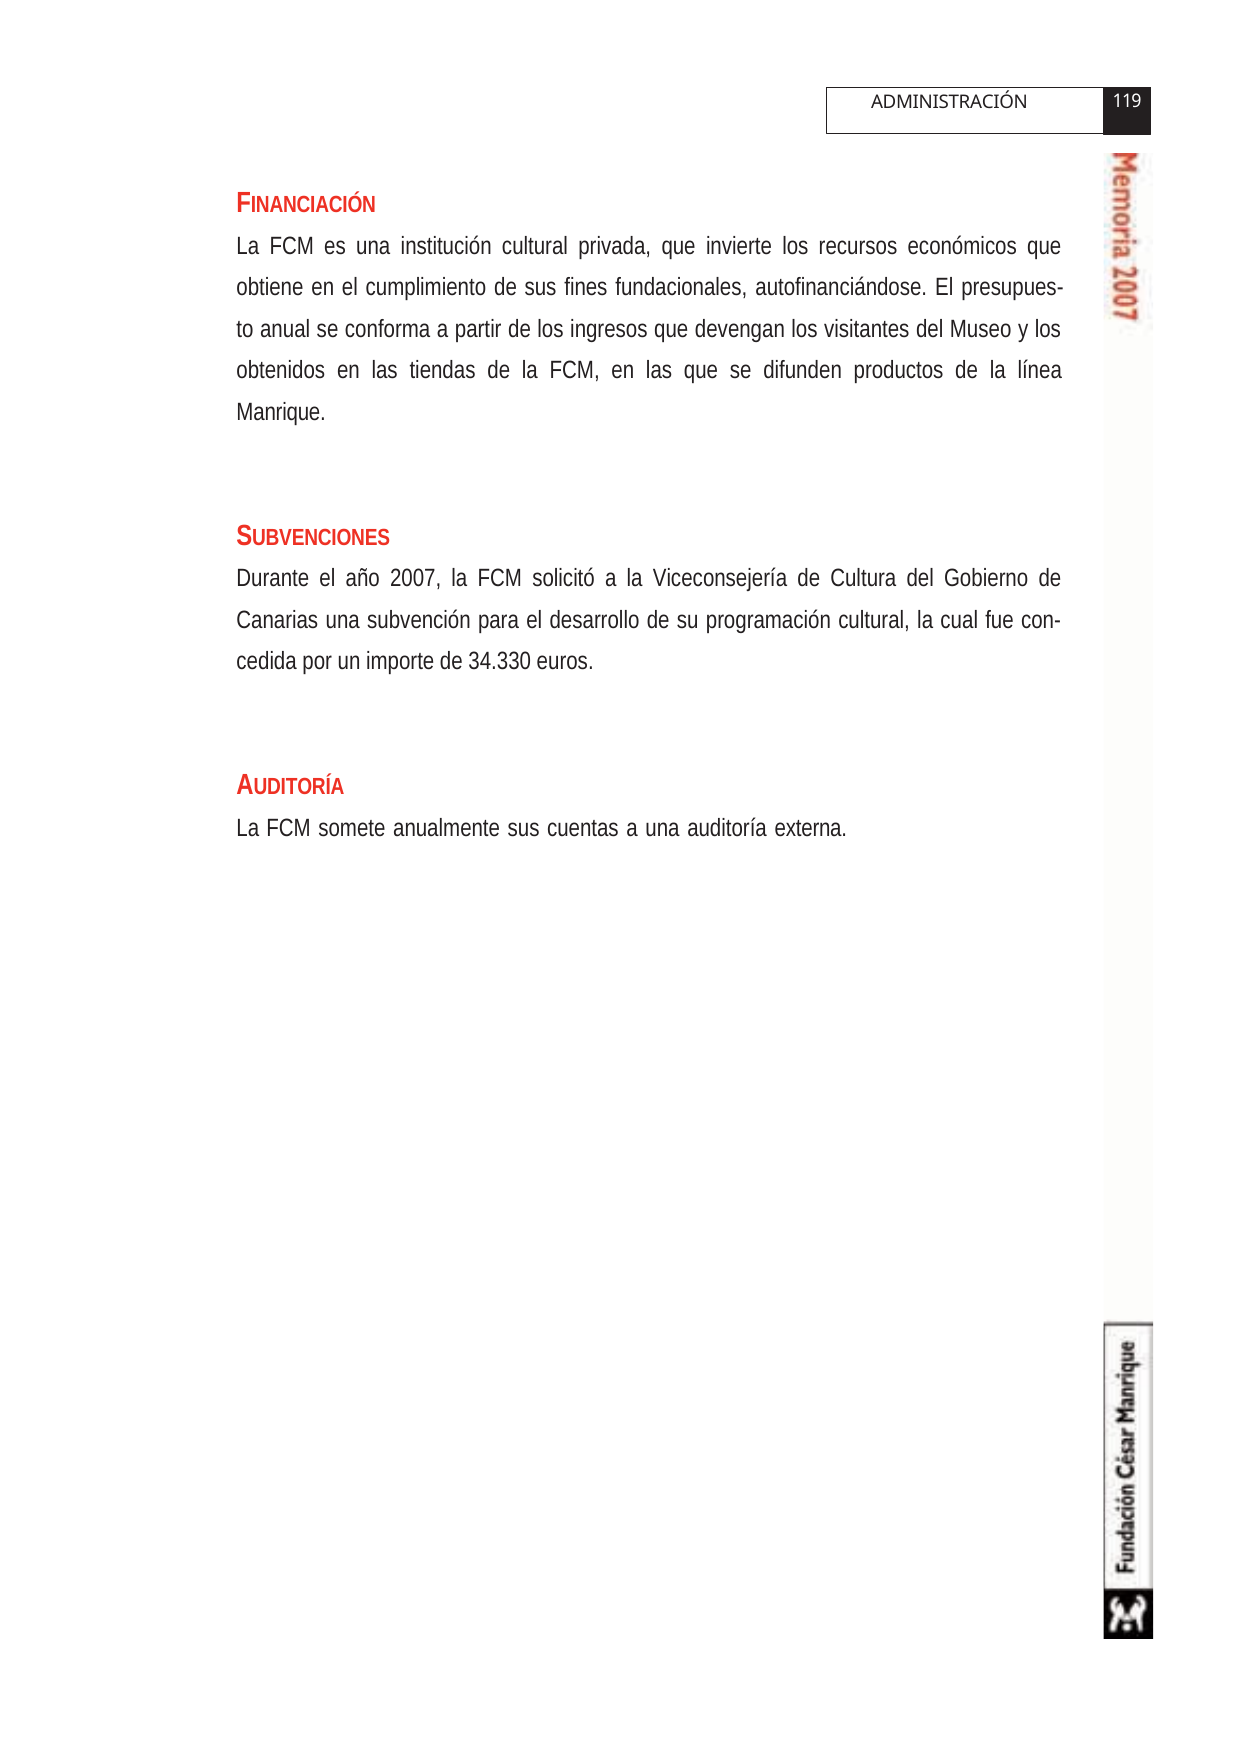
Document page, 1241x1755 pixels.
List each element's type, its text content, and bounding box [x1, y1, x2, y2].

text La FCM es una institución cultural privada, que invierte los recursos económicos que obtiene en el cumplimiento de sus fines fundacionales, autofinanciándose. El presupues-to anual se conforma a partir de los ingresos que devengan los visitantes del Museo y los obtenidos en las tiendas de la FCM, en las que se difunden productos de la línea Manrique. [236, 231, 1063, 425]
text Durante el año 2007, la FCM solicitó a la Viceconsejería de Cultura del Gobierno de Canarias una subvención para el desarrollo de su programación cultural, la cual fue con-cedida por un importe de 34.330 euros. [236, 563, 1063, 675]
subtitle Financiación [236, 185, 1103, 219]
subtitle [1154, 185, 1167, 219]
subtitle Auditoría [236, 767, 1103, 801]
subtitle [1154, 767, 1167, 801]
subtitle Subvenciones [236, 518, 1103, 551]
text La FCM somete anualmente sus cuentas a una auditoría externa. [236, 813, 1103, 841]
subtitle [1154, 518, 1167, 551]
